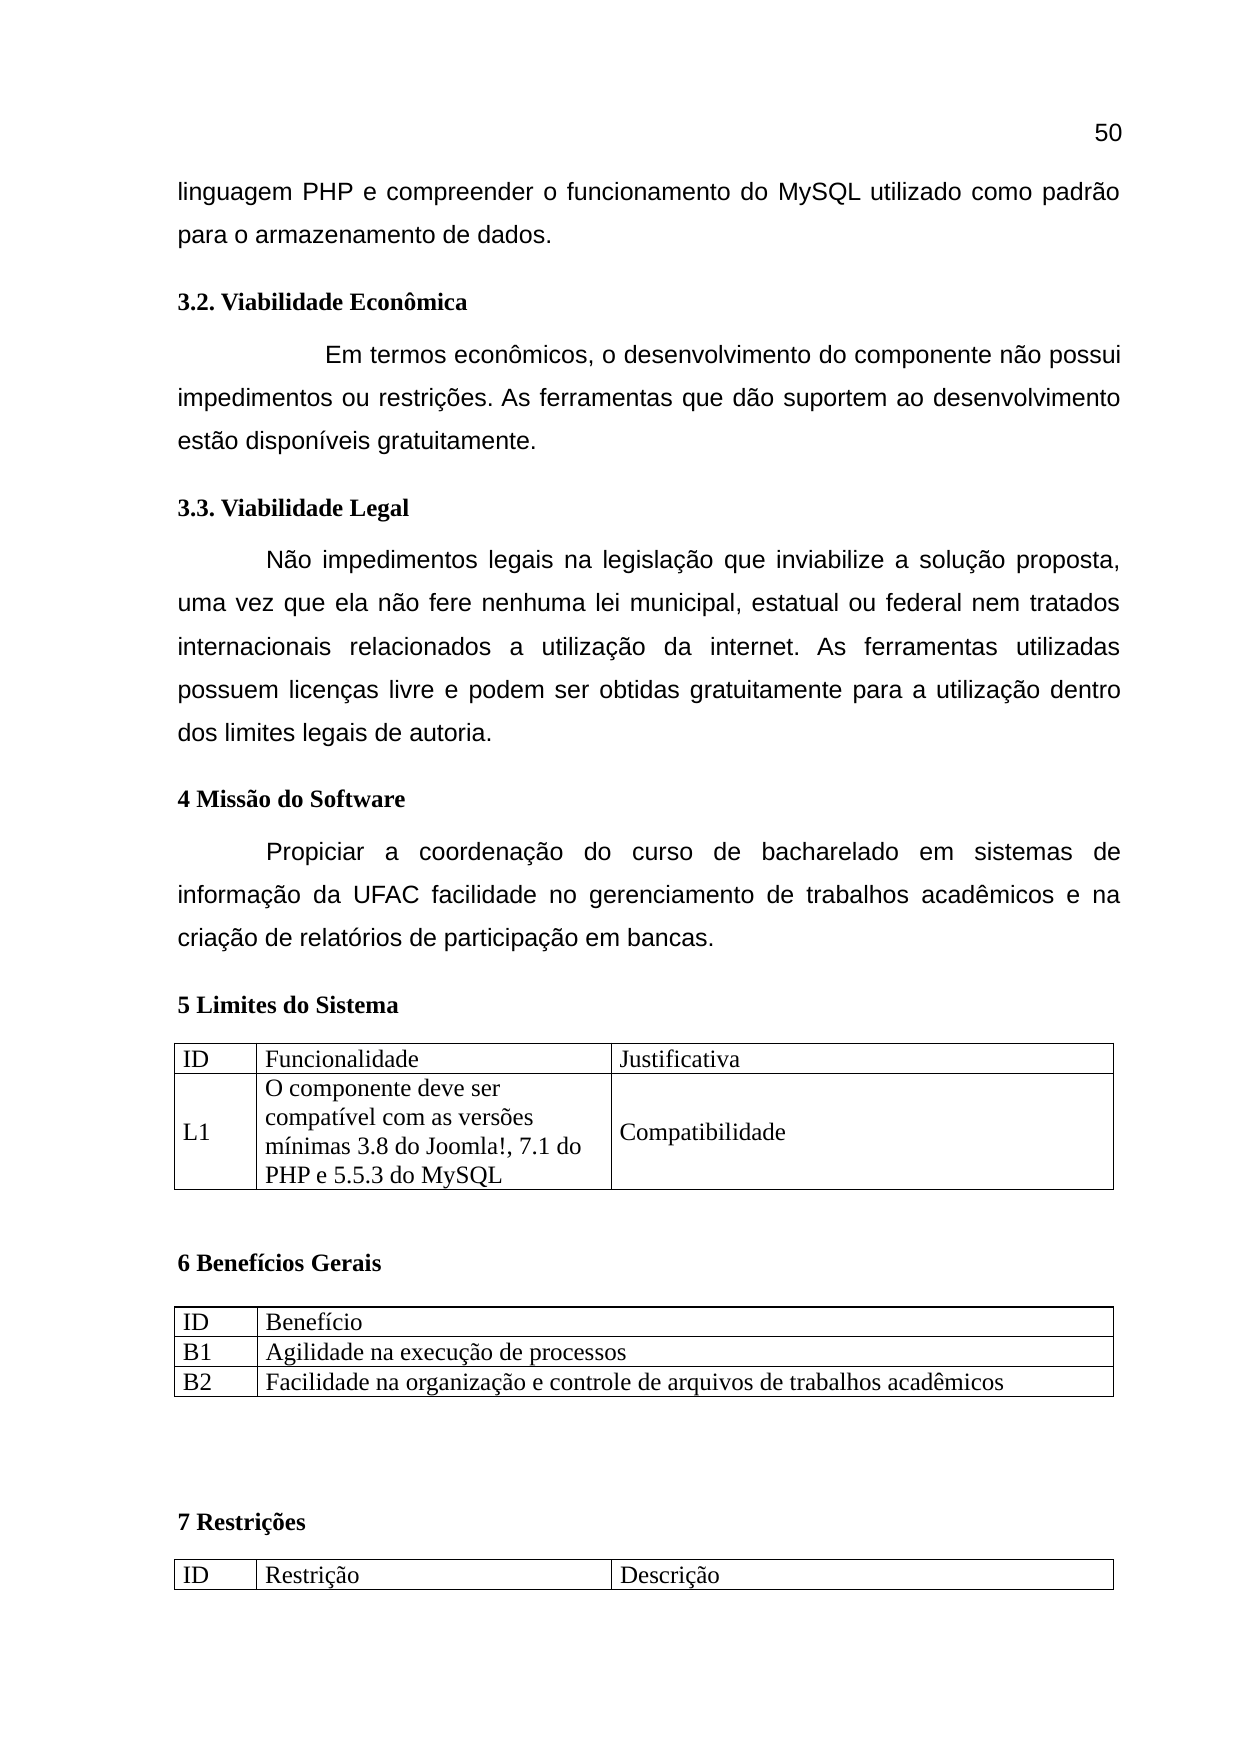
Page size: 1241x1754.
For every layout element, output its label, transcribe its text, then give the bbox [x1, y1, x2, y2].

table_cell L1 [175, 1074, 256, 1188]
table_header Restrição [257, 1560, 611, 1589]
table_cell O componente deve ser compatível com as versões mínimas 3.8 do Joomla!, 7.1 do PHP e 5.5.3 do MySQL [257, 1074, 611, 1188]
table_header Funcionalidade [257, 1044, 611, 1072]
text linguagem PHP e compreender o funcionamento do MySQL utilizado como padrão para o armazenamento de dados. [177, 177, 1122, 249]
text 3.2. Viabilidade Econômica [177, 287, 1122, 316]
table_header ID [175, 1560, 256, 1589]
text Em termos econômicos, o desenvolvimento do componente não possui impedimentos ou restrições. As ferramentas que dão suportem ao desenvolvimento estão disponíveis gratuitamente. [177, 339, 1122, 454]
table_cell Compatibilidade [612, 1074, 1113, 1188]
table_cell B2 [175, 1367, 257, 1396]
table_header ID [175, 1044, 256, 1072]
table_cell Agilidade na execução de processos [258, 1337, 1113, 1366]
text 4 Missão do Software [177, 784, 1122, 813]
table_header Benefício [258, 1308, 1113, 1336]
text Propiciar a coordenação do curso de bacharelado em sistemas de informação da UFAC facilidade no gerenciamento de trabalhos acadêmicos e na criação de relatórios de participação em bancas. [177, 837, 1122, 952]
table_header Justificativa [612, 1044, 1113, 1072]
table_header ID [175, 1308, 257, 1336]
table_header Descrição [612, 1560, 1113, 1589]
text 7 Restrições [177, 1507, 1122, 1536]
table_cell Facilidade na organização e controle de arquivos de trabalhos acadêmicos [258, 1367, 1113, 1396]
text 6 Benefícios Gerais [177, 1248, 1122, 1277]
text 3.3. Viabilidade Legal [177, 493, 1122, 521]
text 5 Limites do Sistema [177, 990, 1122, 1019]
text Não impedimentos legais na legislação que inviabilize a solução proposta, uma vez que ela não fere nenhuma lei municipal, estatual ou federal nem tratados internacionais relacionados a utilização da internet. As ferramentas utilizadas possuem licenças livre e podem ser obtidas gratuitamente para a utilização dentro dos limites legais de autoria. [177, 545, 1122, 746]
table_cell B1 [175, 1337, 257, 1366]
